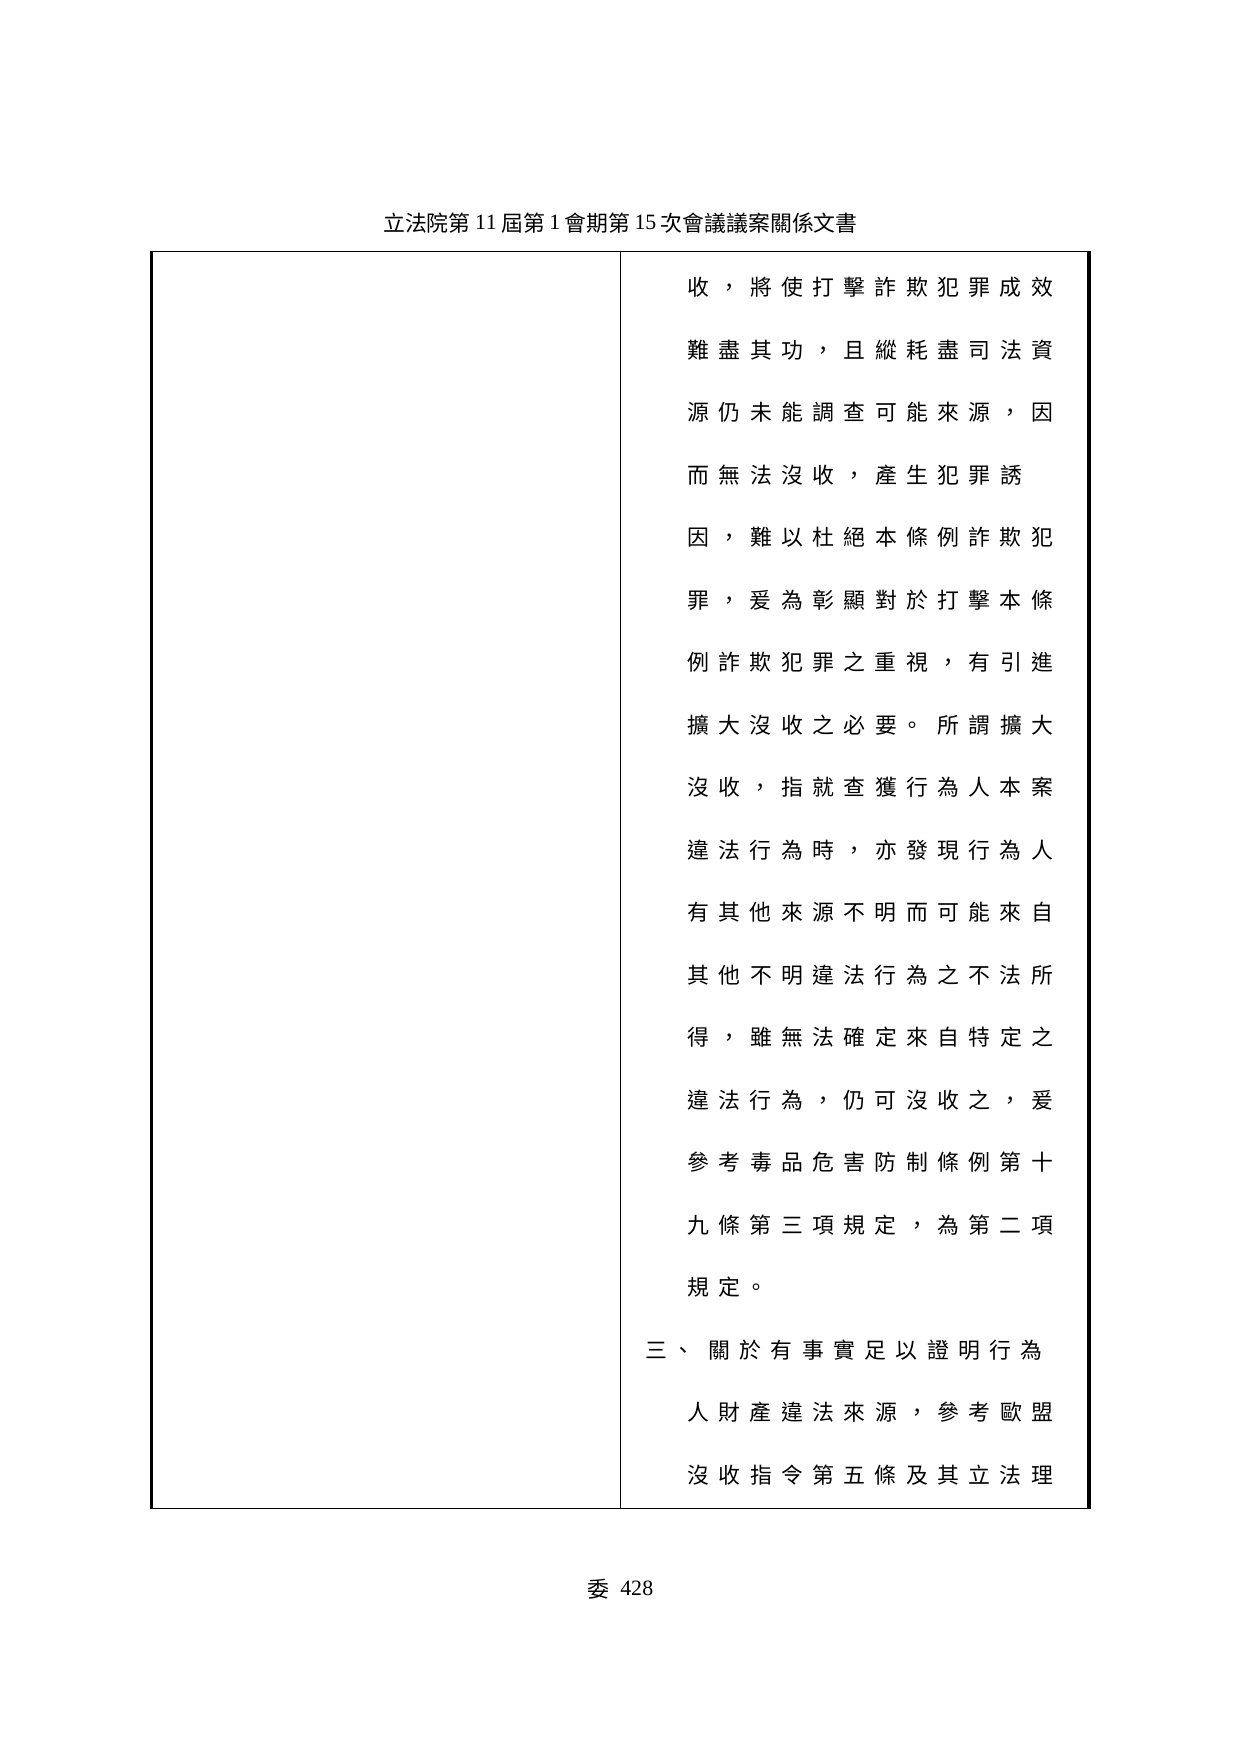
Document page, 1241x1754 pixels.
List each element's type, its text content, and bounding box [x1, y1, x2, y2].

table_cell 收，將使打擊詐欺犯罪成效難盡其功，且縱耗盡司法資源仍未能調查可能來源，因而無法沒收，產生犯罪誘因，難以杜絕本條例詐欺犯罪，爰為彰顯對於打擊本條例詐欺犯罪之重視，有引進擴大沒收之必要。所謂擴大沒收，指就查獲行為人本案違法行為時，亦發現行為人有其他來源不明而可能來自其他不明違法行為之不法所得，雖無法確定來自特定之違法行為，仍可沒收之，爰參考毒品危害防制條例第十九條第三項規定，為第二項規定。 三、關於有事實足以證明行為人財產違法來源，參考歐盟沒收指令第五條及其立法理 [621, 252, 1087, 1508]
table_cell [153, 252, 620, 1508]
